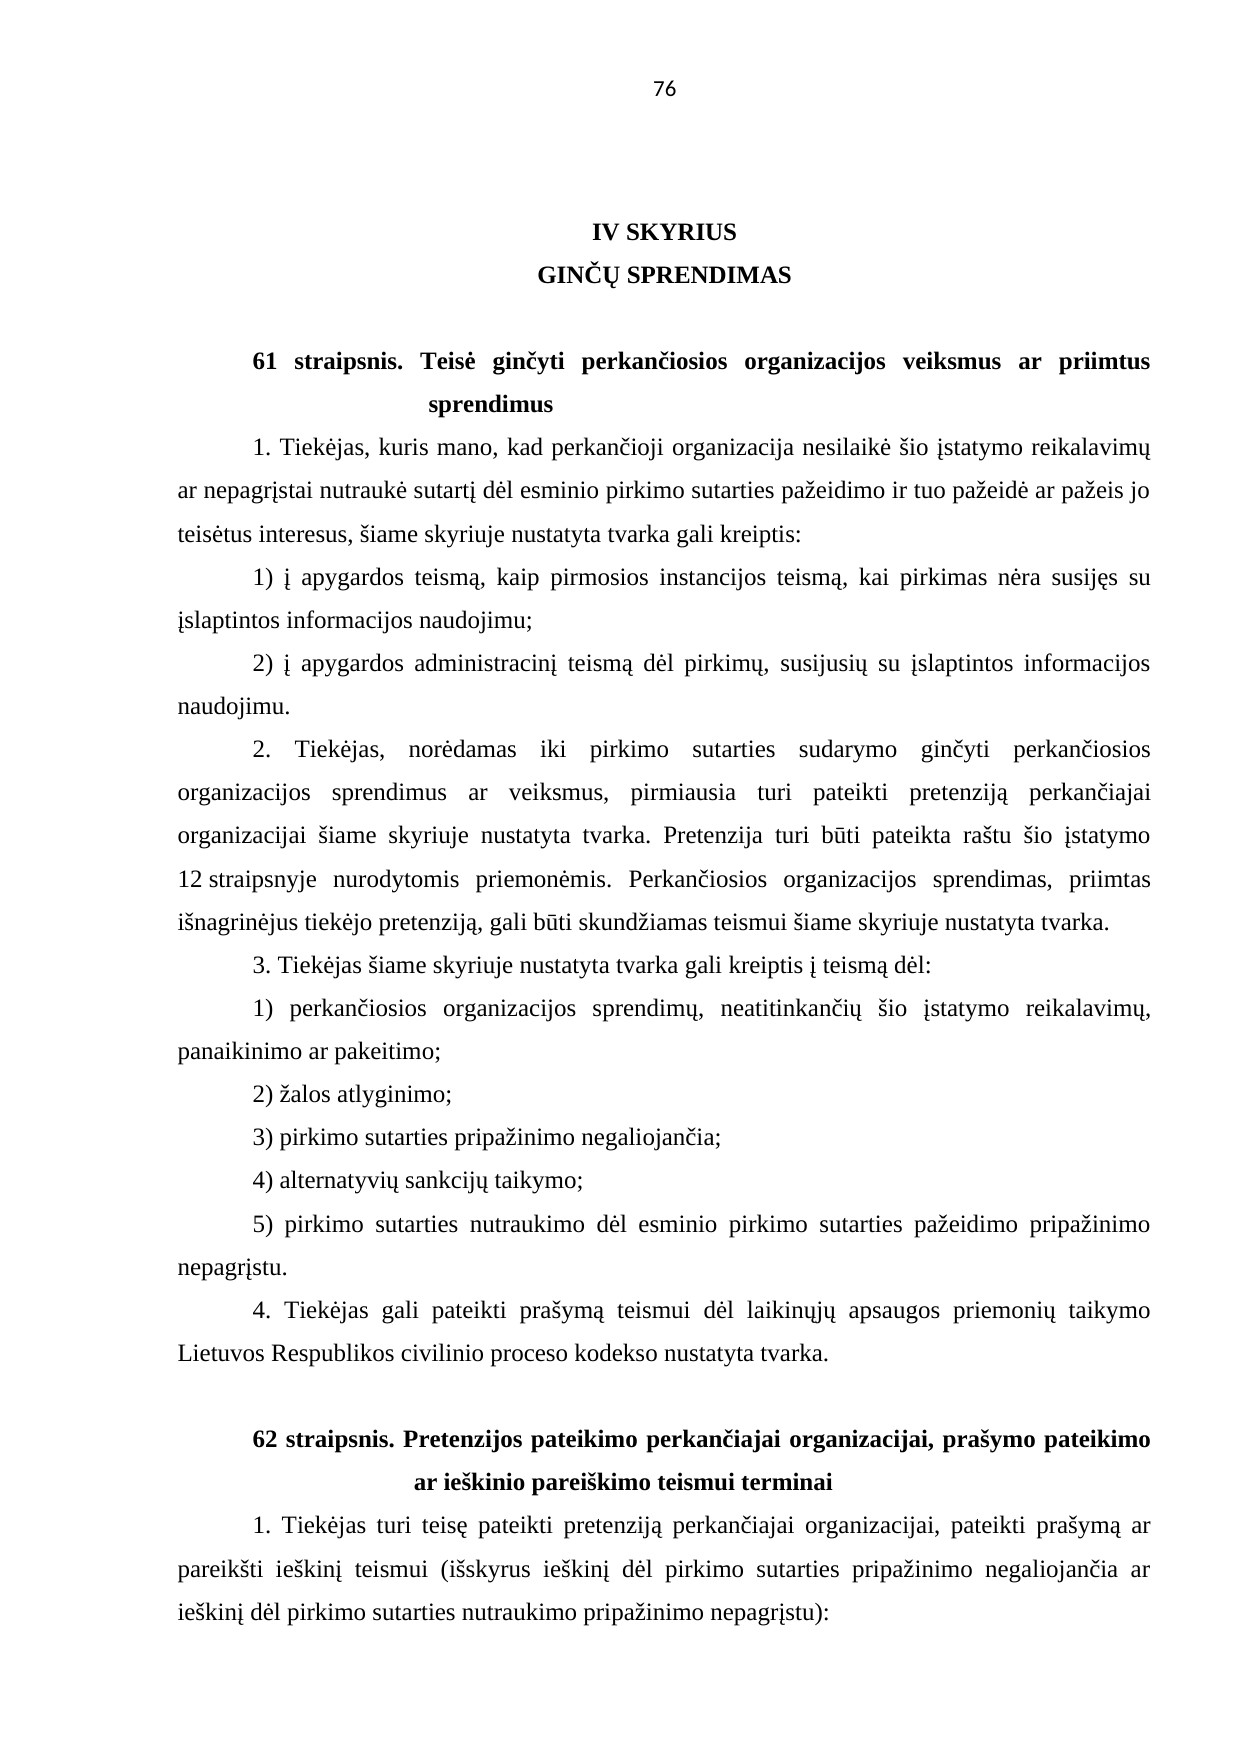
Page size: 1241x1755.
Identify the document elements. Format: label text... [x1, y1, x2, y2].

text 2) į apygardos administracinį teismą dėl pirkimų, susijusių su įslaptintos informacijos naudojimu. [177, 648, 1152, 720]
text 1. Tiekėjas turi teisę pateikti pretenziją perkančiajai organizacijai, pateikti prašymą ar pareikšti ieškinį teismui (išskyrus ieškinį dėl pirkimo sutarties pripažinimo negaliojančia ar ieškinį dėl pirkimo sutarties nutraukimo pripažinimo nepagrįstu): [177, 1511, 1152, 1626]
text 2. Tiekėjas, norėdamas iki pirkimo sutarties sudarymo ginčyti perkančiosios organizacijos sprendimus ar veiksmus, pirmiausia turi pateikti pretenziją perkančiajai organizacijai šiame skyriuje nustatyta tvarka. Pretenzija turi būti pateikta raštu šio įstatymo 12 straipsnyje nurodytomis priemonėmis. Perkančiosios organizacijos sprendimas, priimtas išnagrinėjus tiekėjo pretenziją, gali būti skundžiamas teismui šiame skyriuje nustatyta tvarka. [177, 734, 1152, 936]
text 5) pirkimo sutarties nutraukimo dėl esminio pirkimo sutarties pažeidimo pripažinimo nepagrįstu. [177, 1209, 1152, 1281]
text 4) alternatyvių sankcijų taikymo; [177, 1166, 1152, 1194]
text 62 straipsnis. Pretenzijos pateikimo perkančiajai organizacijai, prašymo pateikimo ar ieškinio pareiškimo teismui terminai [252, 1424, 1152, 1496]
text 3. Tiekėjas šiame skyriuje nustatyta tvarka gali kreiptis į teismą dėl: [177, 950, 1152, 979]
text GINČŲ SPRENDIMAS [177, 260, 1152, 289]
text 1) į apygardos teismą, kaip pirmosios instancijos teismą, kai pirkimas nėra susijęs su įslaptintos informacijos naudojimu; [177, 562, 1152, 634]
text 1) perkančiosios organizacijos sprendimų, neatitinkančių šio įstatymo reikalavimų, panaikinimo ar pakeitimo; [177, 993, 1152, 1065]
text 2) žalos atlyginimo; [177, 1079, 1152, 1108]
text 4. Tiekėjas gali pateikti prašymą teismui dėl laikinųjų apsaugos priemonių taikymo Lietuvos Respublikos civilinio proceso kodekso nustatyta tvarka. [177, 1295, 1152, 1367]
text 3) pirkimo sutarties pripažinimo negaliojančia; [177, 1122, 1152, 1151]
text IV SKYRIUS [177, 217, 1152, 246]
text 61 straipsnis. Teisė ginčyti perkančiosios organizacijos veiksmus ar priimtus sprendimus [252, 346, 1152, 418]
text 1. Tiekėjas, kuris mano, kad perkančioji organizacija nesilaikė šio įstatymo reikalavimų ar nepagrįstai nutraukė sutartį dėl esminio pirkimo sutarties pažeidimo ir tuo pažeidė ar pažeis jo teisėtus interesus, šiame skyriuje nustatyta tvarka gali kreiptis: [177, 432, 1152, 547]
